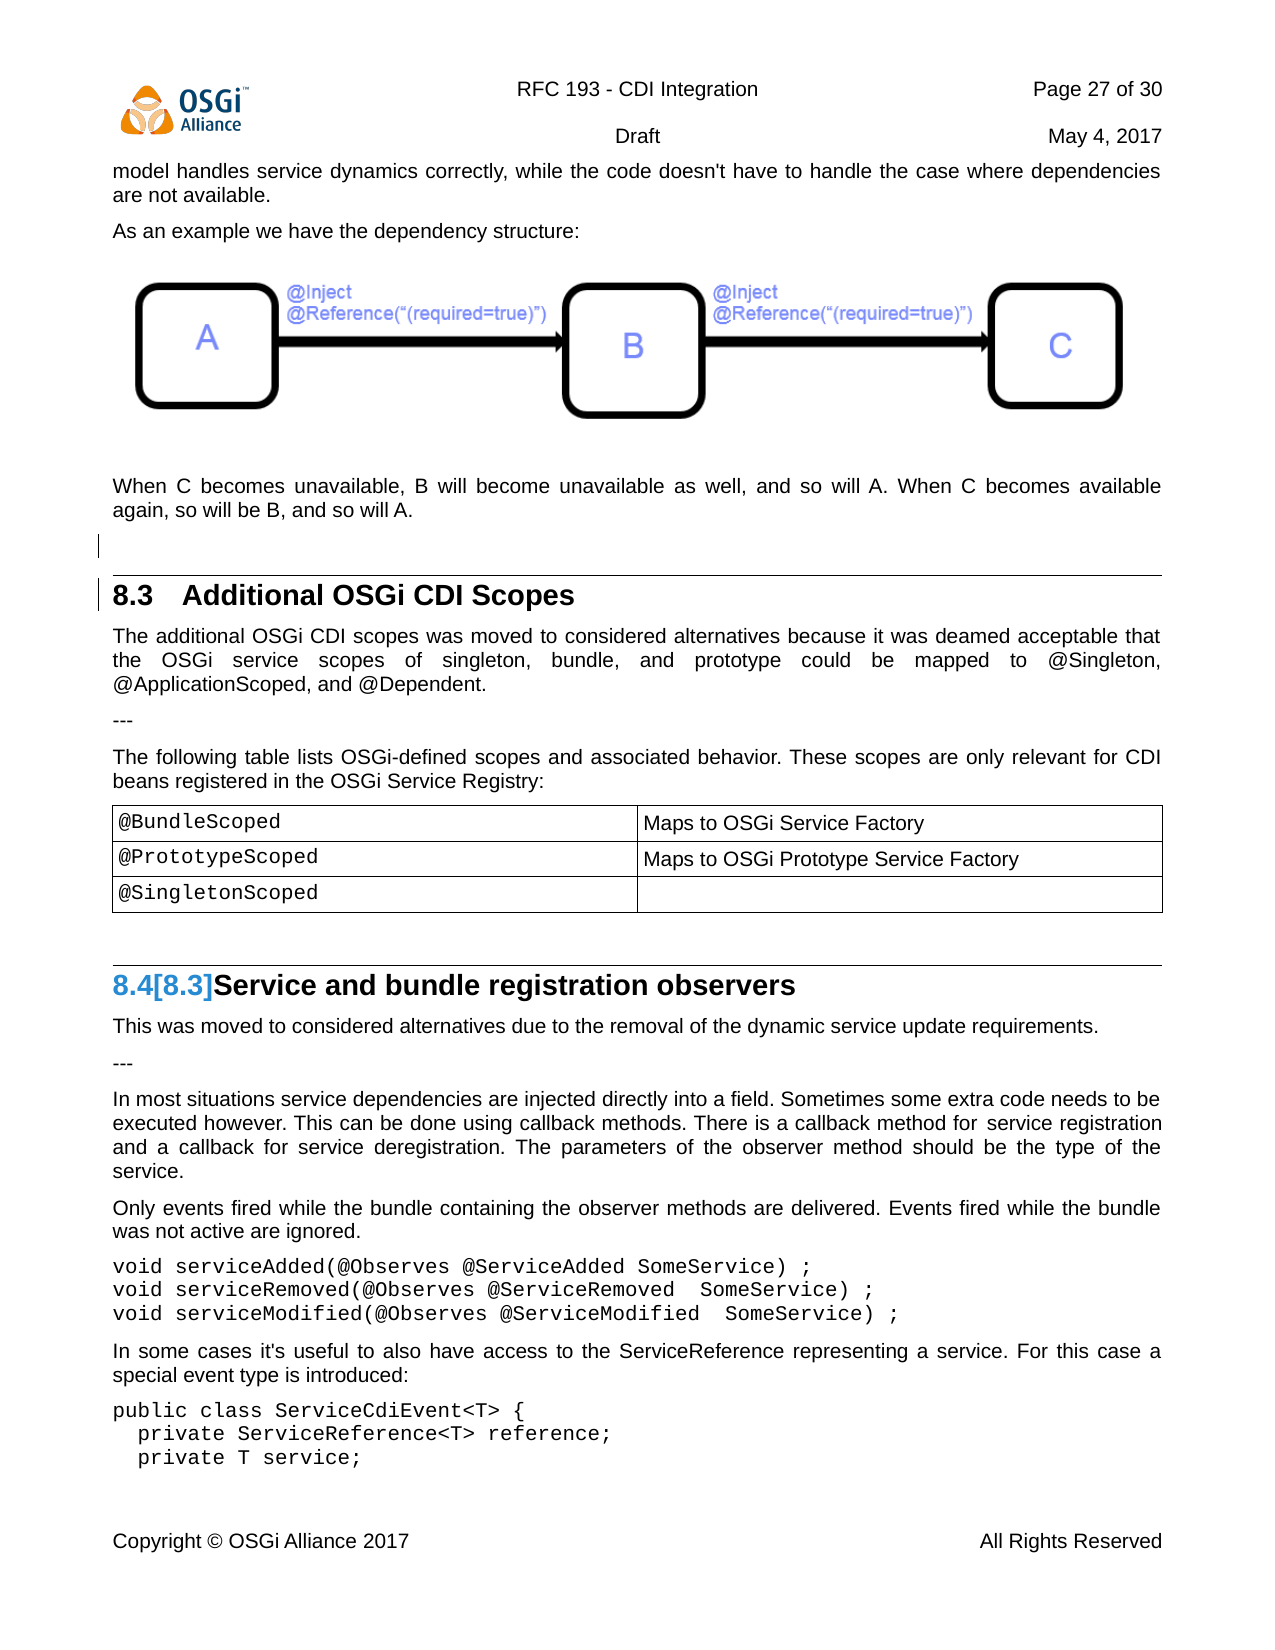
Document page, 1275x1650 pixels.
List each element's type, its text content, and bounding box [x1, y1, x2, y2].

text void serviceAdded(@Observes @ServiceAdded SomeService) ; [112, 1256, 1162, 1279]
picture [113, 78, 257, 142]
text As an example we have the dependency structure: [112, 219, 1162, 243]
table_cell @SingletonScoped [113, 877, 637, 912]
text model handles service dynamics correctly, while the code doesn't have to handle the case where dependencies are not available. [112, 159, 1162, 207]
table_header Maps to OSGi Service Factory [638, 806, 1162, 841]
text --- [112, 1051, 1162, 1074]
text void serviceModified(@Observes @ServiceModified SomeService) ; [112, 1303, 1162, 1327]
text The following table lists OSGi-defined scopes and associated behavior. These scopes are only relevant for CDI beans registered in the OSGi Service Registry: [112, 745, 1162, 793]
text private ServiceReference<T> reference; [112, 1423, 1162, 1447]
text This was moved to considered alternatives due to the removal of the dynamic service update requirements. [112, 1014, 1162, 1038]
table_cell [638, 877, 1162, 912]
text In most situations service dependencies are injected directly into a field. Sometimes some extra code needs to be executed however. This can be done using callback methods. There is a callback method for service registration and a callback for service deregistration. The parameters of the observer method should be the type of the service. [112, 1087, 1162, 1183]
text private T service; [112, 1447, 1162, 1471]
picture [112, 255, 1163, 438]
text When C becomes unavailable, B will become unavailable as well, and so will A. When C becomes available again, so will be B, and so will A. [112, 474, 1162, 522]
table_header @BundleScoped [113, 806, 637, 841]
table_cell Maps to OSGi Prototype Service Factory [638, 842, 1162, 876]
table_cell @PrototypeScoped [113, 842, 637, 876]
text Only events fired while the bundle containing the observer methods are delivered. Events fired while the bundle was not active are ignored. [112, 1195, 1162, 1243]
text The additional OSGi CDI scopes was moved to considered alternatives because it was deamed acceptable that the OSGi service scopes of singleton, bundle, and prototype could be mapped to @Singleton, @ApplicationScoped, and @Dependent. [112, 624, 1162, 696]
text void serviceRemoved(@Observes @ServiceRemoved SomeService) ; [112, 1279, 1162, 1303]
text In some cases it's useful to also have access to the ServiceReference representing a service. For this case a special event type is introduced: [112, 1339, 1162, 1387]
text public class ServiceCdiEvent<T> { [112, 1400, 1162, 1423]
subtitle Additional OSGi CDI Scopes [112, 576, 1162, 611]
subtitle Service and bundle registration observers [112, 966, 1162, 1002]
text --- [112, 708, 1162, 732]
